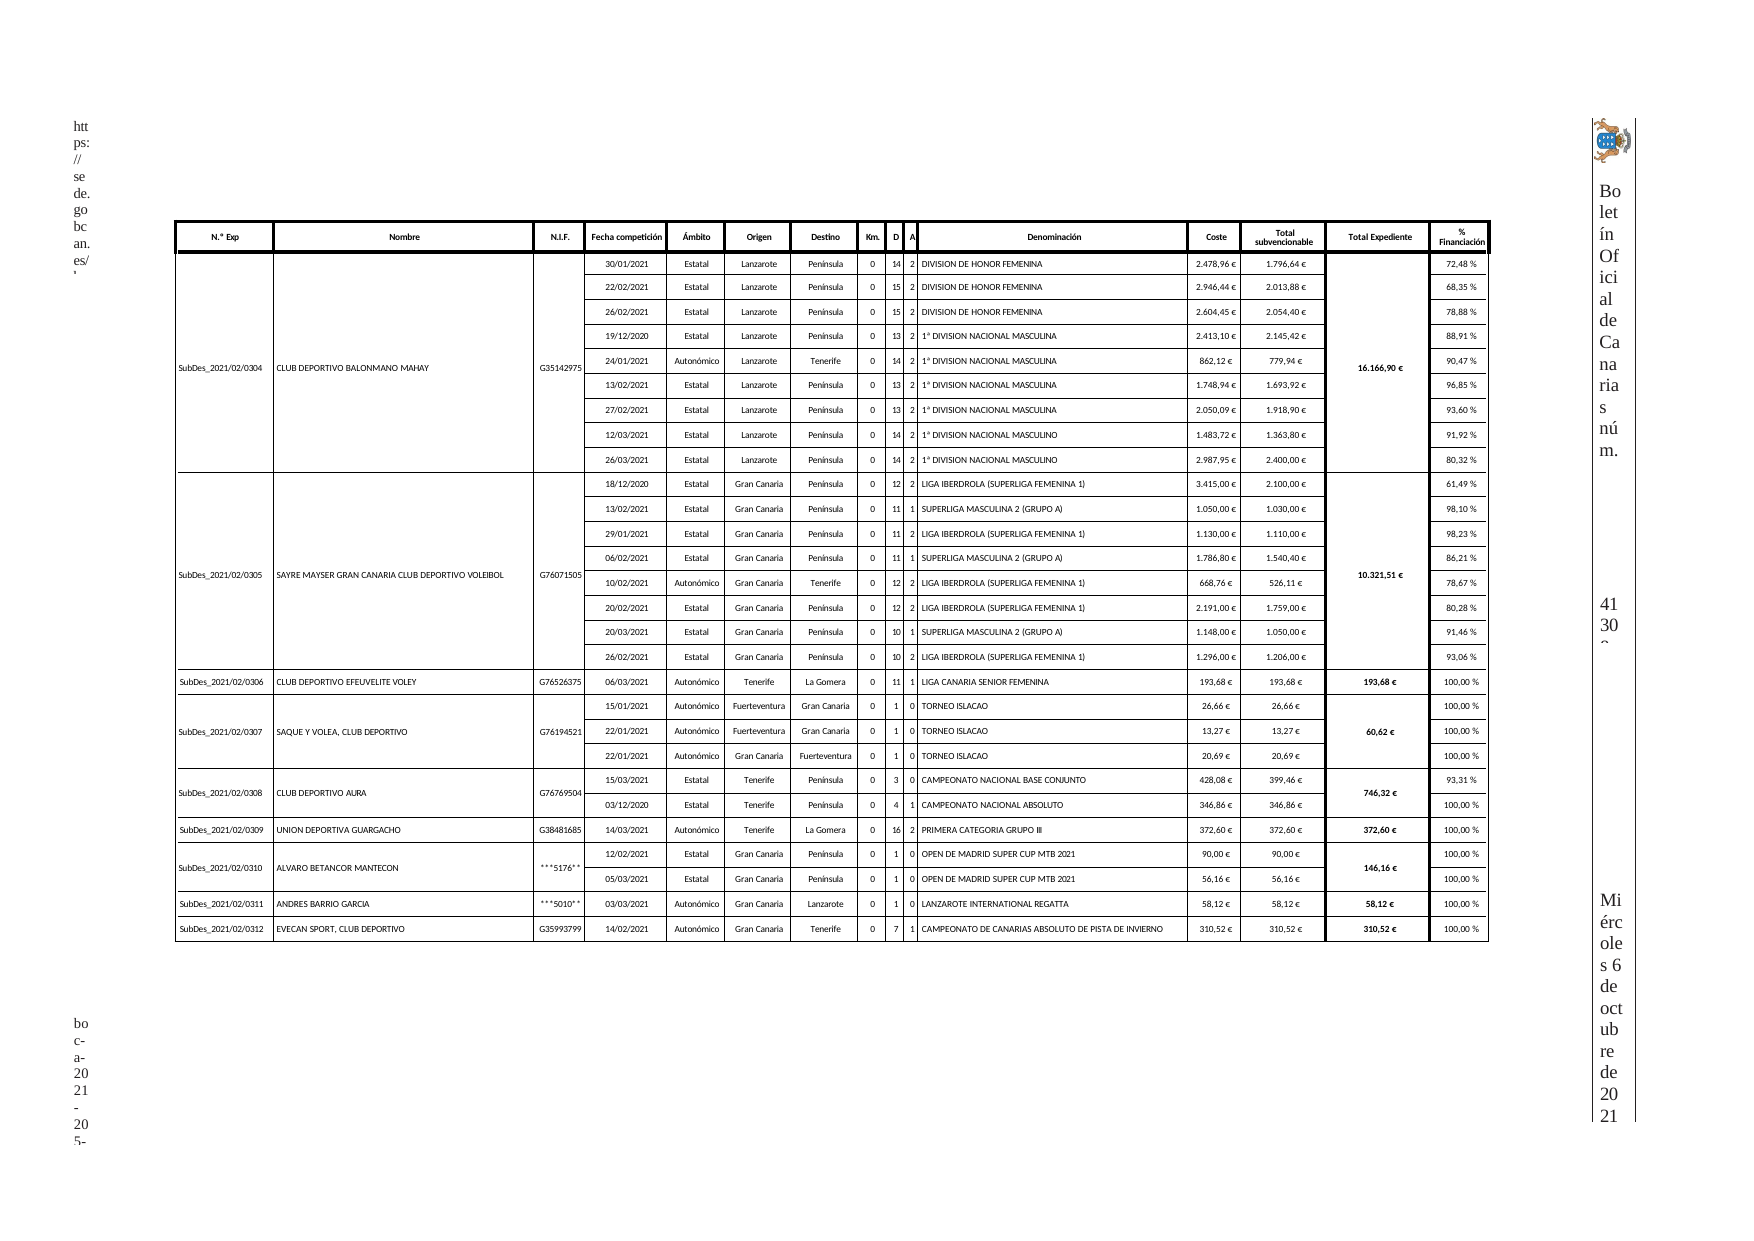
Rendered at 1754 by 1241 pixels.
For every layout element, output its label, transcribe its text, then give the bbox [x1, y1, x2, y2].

table_cell Península [791, 374, 857, 397]
table_cell 0 [858, 720, 885, 743]
table_cell 2.987,95 € [1188, 448, 1240, 472]
table_cell 13 [886, 374, 903, 397]
table_cell 11 [886, 497, 903, 521]
table_cell 1.363,80 € [1241, 423, 1324, 447]
table_cell Península [791, 423, 857, 447]
table_cell SubDes_2021/02/0311 [176, 891, 273, 916]
table_cell SUPERLIGA MASCULINA 2 (GRUPO A) [918, 497, 1187, 521]
table_cell 1.050,00 € [1241, 621, 1324, 644]
table_cell 14 [886, 448, 903, 472]
table_cell Lanzarote [725, 349, 790, 373]
table_cell 20/02/2021 [585, 596, 666, 620]
table_cell 100,00 % [1431, 817, 1488, 842]
table_cell Península [791, 769, 857, 792]
table_cell Península [791, 794, 857, 817]
table_cell 15/03/2021 [585, 769, 666, 792]
table_cell 1.130,00 € [1188, 522, 1240, 546]
table_cell 0 [904, 892, 917, 916]
table_cell 2 [904, 448, 917, 472]
table_cell 61,49 % [1431, 472, 1488, 496]
table_cell 1ª DIVISION NACIONAL MASCULINA [918, 374, 1187, 397]
table_cell Gran Canaria [725, 497, 790, 521]
table_header D [887, 223, 902, 250]
table_cell 30/01/2021 [585, 254, 666, 274]
table_cell 2.604,45 € [1188, 300, 1240, 323]
table_cell 22/02/2021 [585, 275, 666, 299]
table_cell 310,52 € [1241, 917, 1324, 941]
table_cell 15 [886, 300, 903, 323]
table_cell Autonómico [667, 892, 724, 916]
table_cell SubDes_2021/02/0308 [176, 768, 273, 817]
table_cell 93,06 % [1431, 644, 1488, 669]
table_cell G35993799 [534, 917, 584, 941]
table_cell Autonómico [667, 695, 724, 718]
table_cell Estatal [667, 645, 724, 669]
table_cell 03/03/2021 [585, 892, 666, 916]
table_cell OPEN DE MADRID SUPER CUP MTB 2021 [918, 868, 1187, 891]
table_cell 10.321,51 € [1327, 473, 1428, 669]
table_cell Autonómico [667, 571, 724, 595]
table_cell 0 [858, 818, 885, 842]
table_cell 0 [904, 744, 917, 768]
table_cell 20/03/2021 [585, 621, 666, 644]
table_cell 2.054,40 € [1241, 300, 1324, 323]
table_cell 1.296,00 € [1188, 645, 1240, 669]
table_cell SAQUE Y VOLEA, CLUB DEPORTIVO [274, 695, 533, 768]
table_cell Gran Canaria [725, 547, 790, 570]
table_cell 12/02/2021 [585, 843, 666, 867]
table_cell Gran Canaria [725, 917, 790, 941]
table_cell 2.145,42 € [1241, 325, 1324, 348]
table_cell 310,52 € [1327, 917, 1428, 941]
table_cell G76526375 [534, 670, 584, 694]
table_cell 100,00 % [1431, 916, 1488, 941]
table_cell 18/12/2020 [585, 473, 666, 496]
table_cell 746,32 € [1327, 769, 1428, 817]
table_cell 1ª DIVISION NACIONAL MASCULINA [918, 399, 1187, 422]
table_cell Península [791, 275, 857, 299]
table_cell SubDes_2021/02/0306 [176, 669, 273, 694]
table_cell 12 [886, 473, 903, 496]
table_cell 193,68 € [1327, 670, 1428, 694]
table_cell Autonómico [667, 818, 724, 842]
table_cell 2 [904, 399, 917, 422]
table_cell Península [791, 473, 857, 496]
table_cell Tenerife [791, 917, 857, 941]
table_cell 58,12 € [1327, 892, 1428, 916]
table_cell Autonómico [667, 670, 724, 694]
table_cell 2 [904, 254, 917, 274]
table_cell Gran Canaria [725, 571, 790, 595]
table_cell 2.191,00 € [1188, 596, 1240, 620]
table_cell Estatal [667, 522, 724, 546]
table_cell 372,60 € [1241, 818, 1324, 842]
table_cell 80,32 % [1431, 447, 1488, 472]
table_cell 14/02/2021 [585, 917, 666, 941]
table_cell Estatal [667, 448, 724, 472]
table_header Km. [859, 223, 884, 250]
table_cell Lanzarote [725, 300, 790, 323]
table_cell 90,00 € [1241, 843, 1324, 867]
table_cell 1 [904, 917, 917, 941]
table_cell 1 [886, 695, 903, 718]
table_cell DIVISION DE HONOR FEMENINA [918, 275, 1187, 299]
table_cell 100,00 % [1431, 867, 1488, 891]
table_cell Autonómico [667, 720, 724, 743]
table_cell SubDes_2021/02/0305 [176, 472, 273, 669]
table_cell LANZAROTE INTERNATIONAL REGATTA [918, 892, 1187, 916]
table_cell 1 [886, 744, 903, 768]
table_cell Península [791, 547, 857, 570]
table_cell Estatal [667, 497, 724, 521]
table_cell Tenerife [791, 349, 857, 373]
table_cell 10 [886, 645, 903, 669]
table_cell 26,66 € [1241, 695, 1324, 718]
table_cell 22/01/2021 [585, 744, 666, 768]
table_cell 24/01/2021 [585, 349, 666, 373]
table_cell 88,91 % [1431, 324, 1488, 348]
table_cell 14 [886, 423, 903, 447]
table_cell Lanzarote [725, 254, 790, 274]
table_cell SubDes_2021/02/0307 [176, 694, 273, 768]
table_cell Estatal [667, 423, 724, 447]
table_cell 0 [904, 843, 917, 867]
table_cell LIGA IBERDROLA (SUPERLIGA FEMENINA 1) [918, 522, 1187, 546]
table_cell 91,46 % [1431, 620, 1488, 644]
table_cell 0 [858, 917, 885, 941]
table_cell 10 [886, 621, 903, 644]
table_cell 68,35 % [1431, 274, 1488, 299]
table_header N.I.F. [535, 223, 583, 250]
table_cell 11 [886, 670, 903, 694]
table_cell 13 [886, 325, 903, 348]
table_cell 0 [858, 769, 885, 792]
table_cell 3.415,00 € [1188, 473, 1240, 496]
table_cell Estatal [667, 399, 724, 422]
table_cell Gran Canaria [725, 744, 790, 768]
table_cell 1ª DIVISION NACIONAL MASCULINA [918, 349, 1187, 373]
text Miércoles 6 de octubre de 2021 [1600, 889, 1623, 1124]
table_cell 1 [886, 868, 903, 891]
table_cell Estatal [667, 254, 724, 274]
table_header Coste [1189, 223, 1239, 250]
table_header Nombre [275, 223, 532, 250]
table_cell 1.206,00 € [1241, 645, 1324, 669]
table_cell Estatal [667, 300, 724, 323]
text Boletín Oficial de Canarias núm. 205 [1599, 180, 1622, 462]
table_cell 12/03/2021 [585, 423, 666, 447]
table_cell Estatal [667, 547, 724, 570]
table_cell 2.050,09 € [1188, 399, 1240, 422]
table_cell 0 [858, 275, 885, 299]
table_cell 0 [858, 300, 885, 323]
table_cell 862,12 € [1188, 349, 1240, 373]
table_cell 2 [904, 374, 917, 397]
table_cell 0 [858, 497, 885, 521]
table_cell Península [791, 596, 857, 620]
table_cell 1.050,00 € [1188, 497, 1240, 521]
table_cell 05/03/2021 [585, 868, 666, 891]
table_cell SubDes_2021/02/0310 [176, 842, 273, 891]
table_cell TORNEO ISLACAO [918, 720, 1187, 743]
table_cell 0 [858, 645, 885, 669]
table_cell Tenerife [725, 670, 790, 694]
table_cell Península [791, 399, 857, 422]
table_cell 346,86 € [1241, 794, 1324, 817]
table_cell 56,16 € [1188, 868, 1240, 891]
table_cell Lanzarote [725, 399, 790, 422]
table_cell Gran Canaria [725, 596, 790, 620]
table_cell 2 [904, 325, 917, 348]
table_cell 2.013,88 € [1241, 275, 1324, 299]
table_cell 10/02/2021 [585, 571, 666, 595]
table_cell 2.946,44 € [1188, 275, 1240, 299]
table_cell 12 [886, 596, 903, 620]
table_header Ámbito [668, 223, 723, 250]
table_cell Península [791, 254, 857, 274]
table_cell 58,12 € [1241, 892, 1324, 916]
table_cell CLUB DEPORTIVO AURA [274, 769, 533, 817]
table_cell 11 [886, 522, 903, 546]
table_cell 193,68 € [1188, 670, 1240, 694]
table_cell 13/02/2021 [585, 497, 666, 521]
table_cell TORNEO ISLACAO [918, 744, 1187, 768]
table_cell 96,85 % [1431, 373, 1488, 397]
table_cell LIGA IBERDROLA (SUPERLIGA FEMENINA 1) [918, 596, 1187, 620]
table_cell 12 [886, 571, 903, 595]
table_cell Lanzarote [725, 374, 790, 397]
table_cell 0 [858, 621, 885, 644]
table_cell 100,00 % [1431, 842, 1488, 867]
table_cell 22/01/2021 [585, 720, 666, 743]
table_cell 27/02/2021 [585, 399, 666, 422]
table_cell Península [791, 843, 857, 867]
table_cell Gran Canaria [725, 621, 790, 644]
table_cell 100,00 % [1431, 719, 1488, 743]
table_cell Autonómico [667, 349, 724, 373]
table_cell 0 [858, 596, 885, 620]
table_cell Estatal [667, 374, 724, 397]
table_cell OPEN DE MADRID SUPER CUP MTB 2021 [918, 843, 1187, 867]
table_cell 1.483,72 € [1188, 423, 1240, 447]
table_cell Autonómico [667, 917, 724, 941]
table_cell ***5010** [534, 892, 584, 916]
table_cell 1ª DIVISION NACIONAL MASCULINA [918, 325, 1187, 348]
table_cell 399,46 € [1241, 769, 1324, 792]
table_cell 16 [886, 818, 903, 842]
table_cell 1 [904, 670, 917, 694]
table_cell SubDes_2021/02/0304 [176, 251, 273, 472]
table_header A [905, 223, 916, 250]
table_cell 06/02/2021 [585, 547, 666, 570]
table_cell 14 [886, 254, 903, 274]
table_cell Fuerteventura [725, 695, 790, 718]
text boc-a-2021-205-4310 [74, 1015, 92, 1145]
table_cell 310,52 € [1188, 917, 1240, 941]
table_cell La Gomera [791, 670, 857, 694]
table_cell 428,08 € [1188, 769, 1240, 792]
table_cell PRIMERA CATEGORIA GRUPO III [918, 818, 1187, 842]
table_cell CLUB DEPORTIVO BALONMANO MAHAY [274, 254, 533, 472]
table_cell 26,66 € [1188, 695, 1240, 718]
table_cell 0 [858, 670, 885, 694]
table_cell 2 [904, 596, 917, 620]
table_cell 0 [858, 843, 885, 867]
table_cell 26/03/2021 [585, 448, 666, 472]
text https://sede.gobcan.es/boc [73, 117, 92, 273]
table_cell 1ª DIVISION NACIONAL MASCULINO [918, 448, 1187, 472]
table_cell 193,68 € [1241, 670, 1324, 694]
table_cell Gran Canaria [791, 720, 857, 743]
table_cell 56,16 € [1241, 868, 1324, 891]
table_cell 0 [858, 374, 885, 397]
table_cell Gran Canaria [725, 892, 790, 916]
table_cell 1.030,00 € [1241, 497, 1324, 521]
table_cell Gran Canaria [725, 868, 790, 891]
table_cell G35142975 [534, 254, 584, 472]
table_cell Península [791, 522, 857, 546]
table_cell 1 [886, 720, 903, 743]
table_cell 1.786,80 € [1188, 547, 1240, 570]
table_cell Gran Canaria [725, 522, 790, 546]
table_cell ***5176** [534, 843, 584, 891]
table_cell 1.796,64 € [1241, 254, 1324, 274]
table_cell 2 [904, 423, 917, 447]
table_cell 3 [886, 769, 903, 792]
table_cell 14/03/2021 [585, 818, 666, 842]
table_cell 78,88 % [1431, 299, 1488, 323]
table_cell Tenerife [725, 818, 790, 842]
table_cell 1 [904, 794, 917, 817]
table_cell Tenerife [791, 571, 857, 595]
table_cell DIVISION DE HONOR FEMENINA [918, 254, 1187, 274]
table_cell 2 [904, 349, 917, 373]
table_cell 78,67 % [1431, 570, 1488, 595]
table_cell LIGA CANARIA SENIOR FEMENINA [918, 670, 1187, 694]
table_cell 0 [858, 892, 885, 916]
table_cell 2 [904, 571, 917, 595]
table_cell LIGA IBERDROLA (SUPERLIGA FEMENINA 1) [918, 571, 1187, 595]
table_cell 26/02/2021 [585, 645, 666, 669]
table_cell 98,10 % [1431, 496, 1488, 521]
table_cell Gran Canaria [791, 695, 857, 718]
table_cell 15/01/2021 [585, 695, 666, 718]
table_cell 0 [858, 868, 885, 891]
table_cell Península [791, 497, 857, 521]
table_header Destino [792, 223, 856, 250]
table_cell 2 [904, 300, 917, 323]
table_cell 7 [886, 917, 903, 941]
table_cell 0 [904, 720, 917, 743]
table_cell 0 [904, 695, 917, 718]
table_cell Estatal [667, 275, 724, 299]
table_cell CAMPEONATO DE CANARIAS ABSOLUTO DE PISTA DE INVIERNO [918, 917, 1187, 941]
table_cell 19/12/2020 [585, 325, 666, 348]
table_cell 1 [886, 843, 903, 867]
table_cell Fuerteventura [791, 744, 857, 768]
table_cell Península [791, 645, 857, 669]
table_cell Lanzarote [725, 275, 790, 299]
table_cell ALVARO BETANCOR MANTECON [274, 843, 533, 891]
table_cell 91,92 % [1431, 422, 1488, 447]
table_cell 03/12/2020 [585, 794, 666, 817]
picture [1594, 118, 1631, 163]
table_cell Gran Canaria [725, 473, 790, 496]
table_cell 80,28 % [1431, 595, 1488, 620]
table_cell 16.166,90 € [1327, 254, 1428, 472]
table_cell 0 [858, 473, 885, 496]
table_cell Estatal [667, 769, 724, 792]
table_header Denominación [919, 223, 1186, 250]
table_cell 2 [904, 522, 917, 546]
table_cell EVECAN SPORT, CLUB DEPORTIVO [274, 917, 533, 941]
table_cell Lanzarote [725, 325, 790, 348]
table_cell G76071505 [534, 473, 584, 669]
table_cell CAMPEONATO NACIONAL BASE CONJUNTO [918, 769, 1187, 792]
table_cell LIGA IBERDROLA (SUPERLIGA FEMENINA 1) [918, 473, 1187, 496]
table_cell 14 [886, 349, 903, 373]
table_cell 93,31 % [1431, 768, 1488, 792]
table_cell ANDRES BARRIO GARCIA [274, 892, 533, 916]
table_cell 0 [858, 695, 885, 718]
table_cell 0 [904, 769, 917, 792]
table_cell 1ª DIVISION NACIONAL MASCULINO [918, 423, 1187, 447]
table_cell 0 [858, 794, 885, 817]
table_cell Península [791, 868, 857, 891]
table_cell 98,23 % [1431, 521, 1488, 546]
table_cell Tenerife [725, 794, 790, 817]
table_cell 86,21 % [1431, 546, 1488, 570]
table_cell 2 [904, 645, 917, 669]
table_header Origen [726, 223, 789, 250]
table_cell 100,00 % [1431, 694, 1488, 718]
text 41308 [1600, 592, 1623, 642]
table_cell 146,16 € [1327, 843, 1428, 891]
table_cell Fuerteventura [725, 720, 790, 743]
table_cell G76769504 [534, 769, 584, 817]
table_cell 2.478,96 € [1188, 254, 1240, 274]
table_cell 668,76 € [1188, 571, 1240, 595]
table_cell DIVISION DE HONOR FEMENINA [918, 300, 1187, 323]
table_cell 20,69 € [1188, 744, 1240, 768]
table_cell Península [791, 621, 857, 644]
table_cell 100,00 % [1431, 793, 1488, 817]
table_cell 2 [904, 473, 917, 496]
table_cell 1.918,90 € [1241, 399, 1324, 422]
table_cell Estatal [667, 596, 724, 620]
table_cell 0 [858, 399, 885, 422]
table_cell Estatal [667, 473, 724, 496]
table_cell 0 [858, 522, 885, 546]
table_cell 346,86 € [1188, 794, 1240, 817]
table_cell 372,60 € [1327, 818, 1428, 842]
table_cell 0 [858, 571, 885, 595]
table_cell Estatal [667, 843, 724, 867]
table_cell 2.413,10 € [1188, 325, 1240, 348]
table_cell CAMPEONATO NACIONAL ABSOLUTO [918, 794, 1187, 817]
table_cell 13/02/2021 [585, 374, 666, 397]
table_cell Lanzarote [725, 423, 790, 447]
table_cell 06/03/2021 [585, 670, 666, 694]
table_cell 100,00 % [1431, 743, 1488, 768]
table_cell 0 [858, 448, 885, 472]
table_cell 20,69 € [1241, 744, 1324, 768]
table_cell 100,00 % [1431, 669, 1488, 694]
table_header Total subvencionable [1242, 223, 1324, 250]
table_cell 15 [886, 275, 903, 299]
table_cell 1.759,00 € [1241, 596, 1324, 620]
table_cell 11 [886, 547, 903, 570]
table_cell 0 [858, 423, 885, 447]
table_cell Lanzarote [791, 892, 857, 916]
table_cell SUPERLIGA MASCULINA 2 (GRUPO A) [918, 621, 1187, 644]
table_header % Financiación [1431, 223, 1487, 250]
table_cell 13,27 € [1241, 720, 1324, 743]
table_cell SubDes_2021/02/0312 [176, 916, 273, 941]
table_cell 0 [858, 254, 885, 274]
table_cell 1 [904, 497, 917, 521]
table_cell Gran Canaria [725, 645, 790, 669]
table_header Total Expediente [1327, 223, 1428, 250]
table_cell TORNEO ISLACAO [918, 695, 1187, 718]
table_cell 90,00 € [1188, 843, 1240, 867]
table_cell 526,11 € [1241, 571, 1324, 595]
table_cell LIGA IBERDROLA (SUPERLIGA FEMENINA 1) [918, 645, 1187, 669]
table_cell 0 [858, 349, 885, 373]
table_cell SAYRE MAYSER GRAN CANARIA CLUB DEPORTIVO VOLEIBOL [274, 473, 533, 669]
table_cell SubDes_2021/02/0309 [176, 817, 273, 842]
table_cell 13,27 € [1188, 720, 1240, 743]
table_cell Estatal [667, 621, 724, 644]
table_cell 2.100,00 € [1241, 473, 1324, 496]
table_cell 2.400,00 € [1241, 448, 1324, 472]
table_cell Península [791, 300, 857, 323]
table_cell 29/01/2021 [585, 522, 666, 546]
table_cell 2 [904, 275, 917, 299]
table_cell 779,94 € [1241, 349, 1324, 373]
table_cell 60,62 € [1327, 695, 1428, 768]
table_cell Estatal [667, 325, 724, 348]
table_cell 4 [886, 794, 903, 817]
table_cell G76194521 [534, 695, 584, 768]
table_cell 1 [904, 621, 917, 644]
table_cell 13 [886, 399, 903, 422]
table_cell G38481685 [534, 818, 584, 842]
table_cell 372,60 € [1188, 818, 1240, 842]
table_cell 26/02/2021 [585, 300, 666, 323]
table_cell Península [791, 325, 857, 348]
table_cell 0 [858, 325, 885, 348]
table_cell 1 [904, 547, 917, 570]
table_cell 1.148,00 € [1188, 621, 1240, 644]
table_cell Autonómico [667, 744, 724, 768]
table_cell La Gomera [791, 818, 857, 842]
table_cell 0 [858, 744, 885, 768]
table_cell 1.110,00 € [1241, 522, 1324, 546]
table_cell SUPERLIGA MASCULINA 2 (GRUPO A) [918, 547, 1187, 570]
table_cell UNION DEPORTIVA GUARGACHO [274, 818, 533, 842]
table_header Fecha competición [586, 223, 665, 250]
table_cell Lanzarote [725, 448, 790, 472]
table_cell Tenerife [725, 769, 790, 792]
table_cell Estatal [667, 794, 724, 817]
table_cell 0 [904, 868, 917, 891]
table_cell 100,00 % [1431, 891, 1488, 916]
table_cell 1.540,40 € [1241, 547, 1324, 570]
table_header N.º Exp [177, 223, 272, 250]
table_cell Península [791, 448, 857, 472]
table_cell Estatal [667, 868, 724, 891]
table_cell CLUB DEPORTIVO EFEUVELITE VOLEY [274, 670, 533, 694]
table_cell 90,47 % [1431, 348, 1488, 373]
table_cell 58,12 € [1188, 892, 1240, 916]
table_cell 2 [904, 818, 917, 842]
table_cell 72,48 % [1431, 250, 1488, 274]
table_cell 0 [858, 547, 885, 570]
table_cell 1.693,92 € [1241, 374, 1324, 397]
table_cell Gran Canaria [725, 843, 790, 867]
table_cell 93,60 % [1431, 398, 1488, 422]
table_cell 1.748,94 € [1188, 374, 1240, 397]
table_cell 1 [886, 892, 903, 916]
